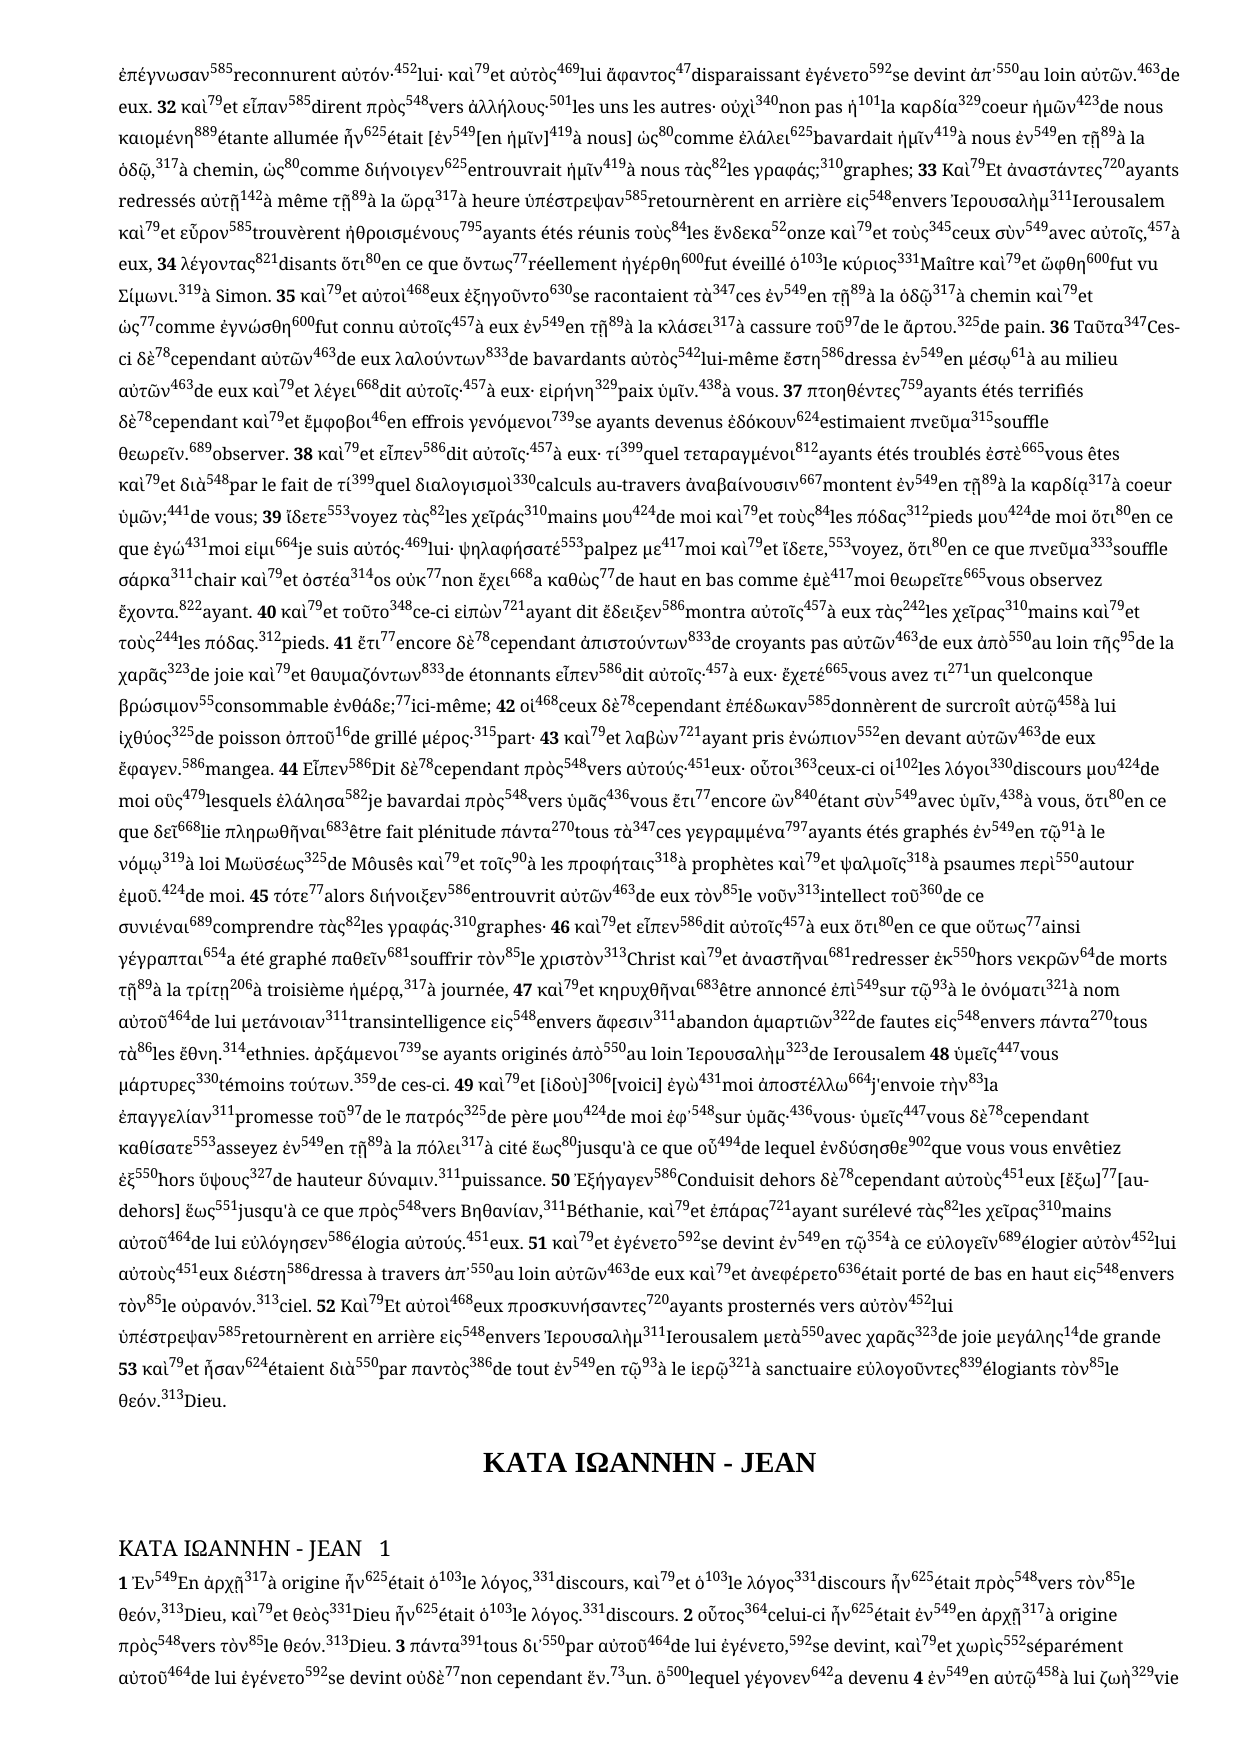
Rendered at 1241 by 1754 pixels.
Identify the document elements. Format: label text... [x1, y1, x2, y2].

text ΚΑΤΑ ΙΩΑΝΝΗΝ - JEAN 1 [118, 1533, 1181, 1563]
text 1 Τῇ89à La δὲ78cependant μιᾷ57à une τῶν98de les σαββάτων326de sabbats ὄρθρου325de aube βαθέως16de profond ἐπὶ548sur τὸ87le μνῆμα315monument ἦλθον585vinrent φέρουσαι837portantes ἃ481lesquels ἡτοίμασαν585préparèrent ἀρώματα.314aromates. 2 εὗρον585trouvèrent δὲ78cependant τὸν85le λίθον313pierre ἀποκεκυλισμένον796ayant été roulé au loin ἀπὸ550au loin τοῦ99de le μνημείου,327de mémorial, 3 εἰσελθοῦσαι718ayantes venues à l'intérieur δὲ78cependant οὐχ77non εὗρον585trouvèrent τὸ87le σῶμα315corps τοῦ97de le κυρίου325de Maître Ἰησοῦ.325de Iésous. 4 καὶ79et ἐγένετο592se devint ἐν549en τῷ354à ce ἀπορεῖσθαι690se embarrasser αὐτὰς449elles περὶ550autour τούτου360de ce-ci καὶ79et ἰδοὺ306voici ἄνδρες330hommes δύο196deux ἐπέστησαν585présentèrent αὐταῖς455à elles ἐν549en ἐσθῆτι317à habillement ἀστραπτούσῃ.826à éclairante. 5 ἐμφόβων39de en effrois δὲ78cependant γενομένων731de se ayantes devenues αὐτῶν461de elles καὶ79et κλινουσῶν831de clinantes τὰ246les πρόσωπα314faces εἰς548envers τὴν83la γῆν311terre εἶπαν585dirent πρὸς548vers αὐτάς·449elles· τί399quel ζητεῖτε665vous cherchez τὸν346celui ζῶντα822vivant μετὰ550avec τῶν96de les νεκρῶν;64de morts; 6 οὐκ77non ἔστιν668est ὧδε,77ici, ἀλλ᾽79mais ἠγέρθη.600fut éveillé. μνήσθητε562soyez faits mémoire ὡς77comme ἐλάλησεν586bavarda ὑμῖν438à vous ἔτι77encore ὢν840étant ἐν549en τῇ89à la Γαλιλαίᾳ317à Galilée 7 λέγων840disant τὸν85le υἱὸν313fils τοῦ97de le ἀνθρώπου325de être humain ὅτι80en ce que δεῖ668lie παραδοθῆναι683être transmis εἰς548envers χεῖρας310mains ἀνθρώπων324de êtres humains ἁμαρτωλῶν15de fauteurs καὶ79et σταυρωθῆναι683être crucifié καὶ79et τῇ89à la τρίτῃ206à troisième ἡμέρᾳ317à journée ἀναστῆναι.681redresser. 8 καὶ79et ἐμνήσθησαν599furent fait mémoire τῶν98de les ῥημάτων326de oraux αὐτοῦ.464de lui. 9 Καὶ79Et ὑποστρέψασαι718ayantes retournées en arrière ἀπὸ550au loin τοῦ99de le μνημείου327de mémorial ἀπήγγειλαν585rapportèrent annonce ταῦτα347ces-ci πάντα270tous τοῖς90à les ἕνδεκα58à onze καὶ79et πᾶσιν274à tous τοῖς90à les λοιποῖς.377à restants. 10 ἦσαν624étaient δὲ78cependant ἡ101la Μαγδαληνὴ329Magdalene Μαρία329Maria καὶ79et Ἰωάννα329Ioanna καὶ79et Μαρία329Maria ἡ362celle Ἰακώβου325de Iakobos καὶ79et αἱ100les λοιπαὶ387restantes σὺν549avec αὐταῖς.455à elles. ἔλεγον624disaient πρὸς548vers τοὺς84les ἀποστόλους312envoyés ταῦτα,347ces-ci, 11 καὶ79et ἐφάνησαν599furent apparu en lumière ἐνώπιον552en devant αὐτῶν463de eux ὡσεὶ80comme si λῆρος331radotage τὰ104les ῥήματα332oraux ταῦτα,157ces-ci, καὶ79et ἠπίστουν624croyaient pas αὐταῖς.455à elles. 12 Ὁ103Le δὲ78cependant Πέτρος331Pierre ἀναστὰς721ayant redressé ἔδραμεν586courut ἐπὶ548sur τὸ87le μνημεῖον315mémorial καὶ79et παρακύψας721ayant penché à côté βλέπει668regarde τὰ86les ὀθόνια314étoffes de lins μόνα,116seuls, καὶ79et ἀπῆλθεν586éloigna πρὸς548vers ἑαυτὸν528lui-même θαυμάζων840étonnant τὸ348ce γεγονός.772ayant devenu. 13 Καὶ79Et ἰδοὺ306voici δύο70deux ἐξ550hors αὐτῶν463de eux ἐν549en αὐτῇ142à même τῇ89à la ἡμέρᾳ317à journée ἦσαν624étaient πορευόμενοι866se allants εἰς548envers κώμην311village ἀπέχουσαν820tenante au loin σταδίους312stades ἑξήκοντα178soixante ἀπὸ550au loin Ἰερουσαλήμ,323de Ierousalem, ᾗ484à laquelle ὄνομα333nom Ἐμμαοῦς,329Emmaous, 14 καὶ79et αὐτοὶ468eux ὡμίλουν624conversaient πρὸς548vers ἀλλήλους501les uns les autres περὶ550autour πάντων282de tous τῶν359de ces συμβεβηκότων779de ayants arrivés avec τούτων.359de ces-ci. 15 καὶ79et ἐγένετο592se devint ἐν549en τῷ354à ce ὁμιλεῖν689converser αὐτοὺς451eux καὶ79et συζητεῖν689chercher ensemble καὶ79et αὐτὸς542lui-même Ἰησοῦς331Iésous ἐγγίσας721ayant approché συνεπορεύετο631se allait avec αὐτοῖς,457à eux, 16 οἱ102les δὲ78cependant ὀφθαλμοὶ330yeux αὐτῶν463de eux ἐκρατοῦντο635étaient saisi avec force τοῦ360de ce μὴ77ne pas ἐπιγνῶναι681reconnaître αὐτόν.452lui. 17 εἶπεν586dit δὲ78cependant πρὸς548vers αὐτούς·451eux· τίνες409quels οἱ102les λόγοι330discours οὗτοι155ceux-ci οὓς479lesquels ἀντιβάλλετε665vous jetez en échange πρὸς548vers ἀλλήλους501les uns les autres περιπατοῦντες;839piétinants autour; καὶ79et ἐστάθησαν599furent dressé σκυθρωποί.70airs maussades. 18 ἀποκριθεὶς760ayant été répondu δὲ78cependant εἷς71un ὀνόματι321à nom Κλεοπᾶς331Kléopas εἶπεν586dit πρὸς548vers αὐτόν·452lui· σὺ448toi μόνος132seul παροικεῖς666tu habites maison à côté Ἰερουσαλὴμ311Ierousalem καὶ79et οὐκ77non ἔγνως584tu connus τὰ347ces γενόμενα727se ayants devenus ἐν549en αὐτῇ456à elle ἐν549en ταῖς88à les ἡμέραις316à journées ταύταις;141à celles-ci; 19 καὶ79et εἶπεν586dit αὐτοῖς·457à eux· ποῖα;398quels; οἱ468ceux δὲ78cependant εἶπαν585dirent αὐτῷ·458à lui· τὰ347ces περὶ550autour Ἰησοῦ325de Iésous τοῦ97de le Ναζαρηνοῦ,16de Nazarénien, ὃς498lequel ἐγένετο592se devint ἀνὴρ331homme προφήτης331prophète δυνατὸς22puissant ἐν549en ἔργῳ321à travail καὶ79et λόγῳ319à discours ἐναντίον552en-présence τοῦ97de le θεοῦ325de Dieu καὶ79et παντὸς281de tout τοῦ97de le λαοῦ,325de peuple, 20 ὅπως77de telle manière que τε79en outre παρέδωκαν585transmirent αὐτὸν452lui οἱ102les ἀρχιερεῖς330chefs sacrificateurs καὶ79et οἱ102les ἄρχοντες330chefs ἡμῶν423de nous εἰς548envers κρίμα315objet de jugement θανάτου325de trépas καὶ79et ἐσταύρωσαν585crucifièrent αὐτόν.452lui. 21 ἡμεῖς430nous δὲ78cependant ἠλπίζομεν620nous espérions ὅτι80en ce que αὐτός469lui ἐστιν668est ὁ364celui μέλλων840imminant λυτροῦσθαι690se rançonner τὸν85le Ἰσραήλ·313Israël· ἀλλά79mais γε340du moins καὶ77aussi σὺν549avec πᾶσιν276à tous τούτοις353à ces-ci τρίτην201troisième ταύτην136celle-ci ἡμέραν311journée ἄγει668conduit ἀφ᾽550au loin οὗ492de lequel ταῦτα365ces-ci ἐγένετο.592se devint. 22 ἀλλὰ79mais καὶ77aussi γυναῖκές328femmes τινες284des quelconques ἐξ550hors ἡμῶν423de nous ἐξέστησαν585extasièrent ἡμᾶς,416nous, γενόμεναι737se ayantes devenues ὀρθριναὶ68matinales ἐπὶ548sur τὸ87le μνημεῖον,315mémorial, 23 καὶ79et μὴ77ne pas εὑροῦσαι718ayantes trouvées τὸ87le σῶμα315corps αὐτοῦ464de lui ἦλθον585vinrent λέγουσαι837disantes καὶ77aussi ὀπτασίαν311apparition ἀγγέλων324de anges ἑωρακέναι,686avoir vu, οἳ497lesquels λέγουσιν667disent αὐτὸν452lui ζῆν.689vivre. 24 καὶ79et ἀπῆλθόν585éloignèrent τινες389des quelconques τῶν357de ceux σὺν549avec ἡμῖν419à nous ἐπὶ548sur τὸ87le μνημεῖον315mémorial καὶ79et εὗρον585trouvèrent οὕτως77ainsi καθὼς77de haut en bas comme καὶ77aussi αἱ100les γυναῖκες328femmes εἶπον,585dirent, αὐτὸν452lui δὲ78cependant οὐκ77non εἶδον.585virent. 25 Καὶ79Et αὐτὸς469lui εἶπεν586dit πρὸς548vers αὐτούς·451eux· ὦ340O ἀνόητοι75inintelligents καὶ79et βραδεῖς75lents τῇ89à la καρδίᾳ317à coeur τοῦ360de ce πιστεύειν689croire ἐπὶ549sur πᾶσιν379à tous οἷς487à lesquels ἐλάλησαν585bavardèrent οἱ102les προφῆται·330prophètes· 26 οὐχὶ340non pas ταῦτα347ces-ci ἔδει625liait παθεῖν681souffrir τὸν85le χριστὸν313Christ καὶ79et εἰσελθεῖν681venir à l'intérieur εἰς548envers τὴν83la δόξαν311gloire αὐτοῦ;464de lui; 27 καὶ79et ἀρξάμενος740se ayant originé ἀπὸ550au loin Μωϋσέως325de Môusês καὶ79et ἀπὸ550au loin πάντων280de tous τῶν96de les προφητῶν324de prophètes διερμήνευσεν586interpréta en détail αὐτοῖς457à eux ἐν549en πάσαις272à toutes ταῖς88à les γραφαῖς316à graphes τὰ347ces περὶ550autour ἑαυτοῦ.537de lui-même. 28 Καὶ79Et ἤγγισαν585approchèrent εἰς548envers τὴν83la κώμην311village οὗ77où ἐπορεύοντο,630se allaient, καὶ79et αὐτὸς469lui προσεποιήσατο592se fit auprès πορρώτερον77plus loin devant πορεύεσθαι.690se aller. 29 καὶ79et παρεβιάσαντο591se furent violent auprès αὐτὸν452lui λέγοντες·839disants· μεῖνον554reste μεθ᾽550avec ἡμῶν,423de nous, ὅτι80en ce que πρὸς548vers ἑσπέραν311soirée ἐστὶν668est καὶ79et κέκλικεν642a cliné ἤδη77déjà ἡ101la ἡμέρα.329journée. καὶ79et εἰσῆλθεν586vint à l'intérieur τοῦ360de ce μεῖναι681rester σὺν549avec αὐτοῖς.457à eux. 30 καὶ79et ἐγένετο592se devint ἐν549en τῷ354à ce κατακλιθῆναι683être cliné de haut en bas αὐτὸν452lui μετ᾽550avec αὐτῶν463de eux λαβὼν721ayant pris τὸν85le ἄρτον313pain εὐλόγησεν586élogia καὶ79et κλάσας721ayant cassé ἐπεδίδου625donnait de surcroît αὐτοῖς,457à eux, 31 αὐτῶν463de eux δὲ78cependant διηνοίχθησαν599furent entrouvert οἱ102les ὀφθαλμοὶ330yeux καὶ79et ἐπέγνωσαν585reconnurent αὐτόν·452lui· καὶ79et αὐτὸς469lui ἄφαντος47disparaissant ἐγένετο592se devint ἀπ᾽550au loin αὐτῶν.463de eux. 32 καὶ79et εἶπαν585dirent πρὸς548vers ἀλλήλους·501les uns les autres· οὐχὶ340non pas ἡ101la καρδία329coeur ἡμῶν423de nous καιομένη889étante allumée ἦν625était [ἐν549[en ἡμῖν]419à nous] ὡς80comme ἐλάλει625bavardait ἡμῖν419à nous ἐν549en τῇ89à la ὁδῷ,317à chemin, ὡς80comme διήνοιγεν625entrouvrait ἡμῖν419à nous τὰς82les γραφάς;310graphes; 33 Καὶ79Et ἀναστάντες720ayants redressés αὐτῇ142à même τῇ89à la ὥρᾳ317à heure ὑπέστρεψαν585retournèrent en arrière εἰς548envers Ἰερουσαλὴμ311Ierousalem καὶ79et εὗρον585trouvèrent ἠθροισμένους795ayants étés réunis τοὺς84les ἕνδεκα52onze καὶ79et τοὺς345ceux σὺν549avec αὐτοῖς,457à eux, 34 λέγοντας821disants ὅτι80en ce que ὄντως77réellement ἠγέρθη600fut éveillé ὁ103le κύριος331Maître καὶ79et ὤφθη600fut vu Σίμωνι.319à Simon. 35 καὶ79et αὐτοὶ468eux ἐξηγοῦντο630se racontaient τὰ347ces ἐν549en τῇ89à la ὁδῷ317à chemin καὶ79et ὡς77comme ἐγνώσθη600fut connu αὐτοῖς457à eux ἐν549en τῇ89à la κλάσει317à cassure τοῦ97de le ἄρτου.325de pain. 36 Ταῦτα347Ces-ci δὲ78cependant αὐτῶν463de eux λαλούντων833de bavardants αὐτὸς542lui-même ἔστη586dressa ἐν549en μέσῳ61à au milieu αὐτῶν463de eux καὶ79et λέγει668dit αὐτοῖς·457à eux· εἰρήνη329paix ὑμῖν.438à vous. 37 πτοηθέντες759ayants étés terrifiés δὲ78cependant καὶ79et ἔμφοβοι46en effrois γενόμενοι739se ayants devenus ἐδόκουν624estimaient πνεῦμα315souffle θεωρεῖν.689observer. 38 καὶ79et εἶπεν586dit αὐτοῖς·457à eux· τί399quel τεταραγμένοι812ayants étés troublés ἐστὲ665vous êtes καὶ79et διὰ548par le fait de τί399quel διαλογισμοὶ330calculs au-travers ἀναβαίνουσιν667montent ἐν549en τῇ89à la καρδίᾳ317à coeur ὑμῶν;441de vous; 39 ἴδετε553voyez τὰς82les χεῖράς310mains μου424de moi καὶ79et τοὺς84les πόδας312pieds μου424de moi ὅτι80en ce que ἐγώ431moi εἰμι664je suis αὐτός·469lui· ψηλαφήσατέ553palpez με417moi καὶ79et ἴδετε,553voyez, ὅτι80en ce que πνεῦμα333souffle σάρκα311chair καὶ79et ὀστέα314os οὐκ77non ἔχει668a καθὼς77de haut en bas comme ἐμὲ417moi θεωρεῖτε665vous observez ἔχοντα.822ayant. 40 καὶ79et τοῦτο348ce-ci εἰπὼν721ayant dit ἔδειξεν586montra αὐτοῖς457à eux τὰς242les χεῖρας310mains καὶ79et τοὺς244les πόδας.312pieds. 41 ἔτι77encore δὲ78cependant ἀπιστούντων833de croyants pas αὐτῶν463de eux ἀπὸ550au loin τῆς95de la χαρᾶς323de joie καὶ79et θαυμαζόντων833de étonnants εἶπεν586dit αὐτοῖς·457à eux· ἔχετέ665vous avez τι271un quelconque βρώσιμον55consommable ἐνθάδε;77ici-même; 42 οἱ468ceux δὲ78cependant ἐπέδωκαν585donnèrent de surcroît αὐτῷ458à lui ἰχθύος325de poisson ὀπτοῦ16de grillé μέρος·315part· 43 καὶ79et λαβὼν721ayant pris ἐνώπιον552en devant αὐτῶν463de eux ἔφαγεν.586mangea. 44 Εἶπεν586Dit δὲ78cependant πρὸς548vers αὐτούς·451eux· οὗτοι363ceux-ci οἱ102les λόγοι330discours μου424de moi οὓς479lesquels ἐλάλησα582je bavardai πρὸς548vers ὑμᾶς436vous ἔτι77encore ὢν840étant σὺν549avec ὑμῖν,438à vous, ὅτι80en ce que δεῖ668lie πληρωθῆναι683être fait plénitude πάντα270tous τὰ347ces γεγραμμένα797ayants étés graphés ἐν549en τῷ91à le νόμῳ319à loi Μωϋσέως325de Môusês καὶ79et τοῖς90à les προφήταις318à prophètes καὶ79et ψαλμοῖς318à psaumes περὶ550autour ἐμοῦ.424de moi. 45 τότε77alors διήνοιξεν586entrouvrit αὐτῶν463de eux τὸν85le νοῦν313intellect τοῦ360de ce συνιέναι689comprendre τὰς82les γραφάς·310graphes· 46 καὶ79et εἶπεν586dit αὐτοῖς457à eux ὅτι80en ce que οὕτως77ainsi γέγραπται654a été graphé παθεῖν681souffrir τὸν85le χριστὸν313Christ καὶ79et ἀναστῆναι681redresser ἐκ550hors νεκρῶν64de morts τῇ89à la τρίτῃ206à troisième ἡμέρᾳ,317à journée, 47 καὶ79et κηρυχθῆναι683être annoncé ἐπὶ549sur τῷ93à le ὀνόματι321à nom αὐτοῦ464de lui μετάνοιαν311transintelligence εἰς548envers ἄφεσιν311abandon ἁμαρτιῶν322de fautes εἰς548envers πάντα270tous τὰ86les ἔθνη.314ethnies. ἀρξάμενοι739se ayants originés ἀπὸ550au loin Ἰερουσαλὴμ323de Ierousalem 48 ὑμεῖς447vous μάρτυρες330témoins τούτων.359de ces-ci. 49 καὶ79et [ἰδοὺ]306[voici] ἐγὼ431moi ἀποστέλλω664j'envoie τὴν83la ἐπαγγελίαν311promesse τοῦ97de le πατρός325de père μου424de moi ἐφ᾽548sur ὑμᾶς·436vous· ὑμεῖς447vous δὲ78cependant καθίσατε553asseyez ἐν549en τῇ89à la πόλει317à cité ἕως80jusqu'à ce que οὗ494de lequel ἐνδύσησθε902que vous vous envêtiez ἐξ550hors ὕψους327de hauteur δύναμιν.311puissance. 50 Ἐξήγαγεν586Conduisit dehors δὲ78cependant αὐτοὺς451eux [ἔξω]77[au-dehors] ἕως551jusqu'à ce que πρὸς548vers Βηθανίαν,311Béthanie, καὶ79et ἐπάρας721ayant surélevé τὰς82les χεῖρας310mains αὐτοῦ464de lui εὐλόγησεν586élogia αὐτούς.451eux. 51 καὶ79et ἐγένετο592se devint ἐν549en τῷ354à ce εὐλογεῖν689élogier αὐτὸν452lui αὐτοὺς451eux διέστη586dressa à travers ἀπ᾽550au loin αὐτῶν463de eux καὶ79et ἀνεφέρετο636était porté de bas en haut εἰς548envers τὸν85le οὐρανόν.313ciel. 52 Καὶ79Et αὐτοὶ468eux προσκυνήσαντες720ayants prosternés vers αὐτὸν452lui ὑπέστρεψαν585retournèrent en arrière εἰς548envers Ἰερουσαλὴμ311Ierousalem μετὰ550avec χαρᾶς323de joie μεγάλης14de grande 53 καὶ79et ἦσαν624étaient διὰ550par παντὸς386de tout ἐν549en τῷ93à le ἱερῷ321à sanctuaire εὐλογοῦντες839élogiants τὸν85le θεόν.313Dieu. [118, 59, 1181, 1412]
subtitle ΚΑΤΑ ΙΩΑΝΝΗΝ - JEAN [118, 1445, 1181, 1479]
